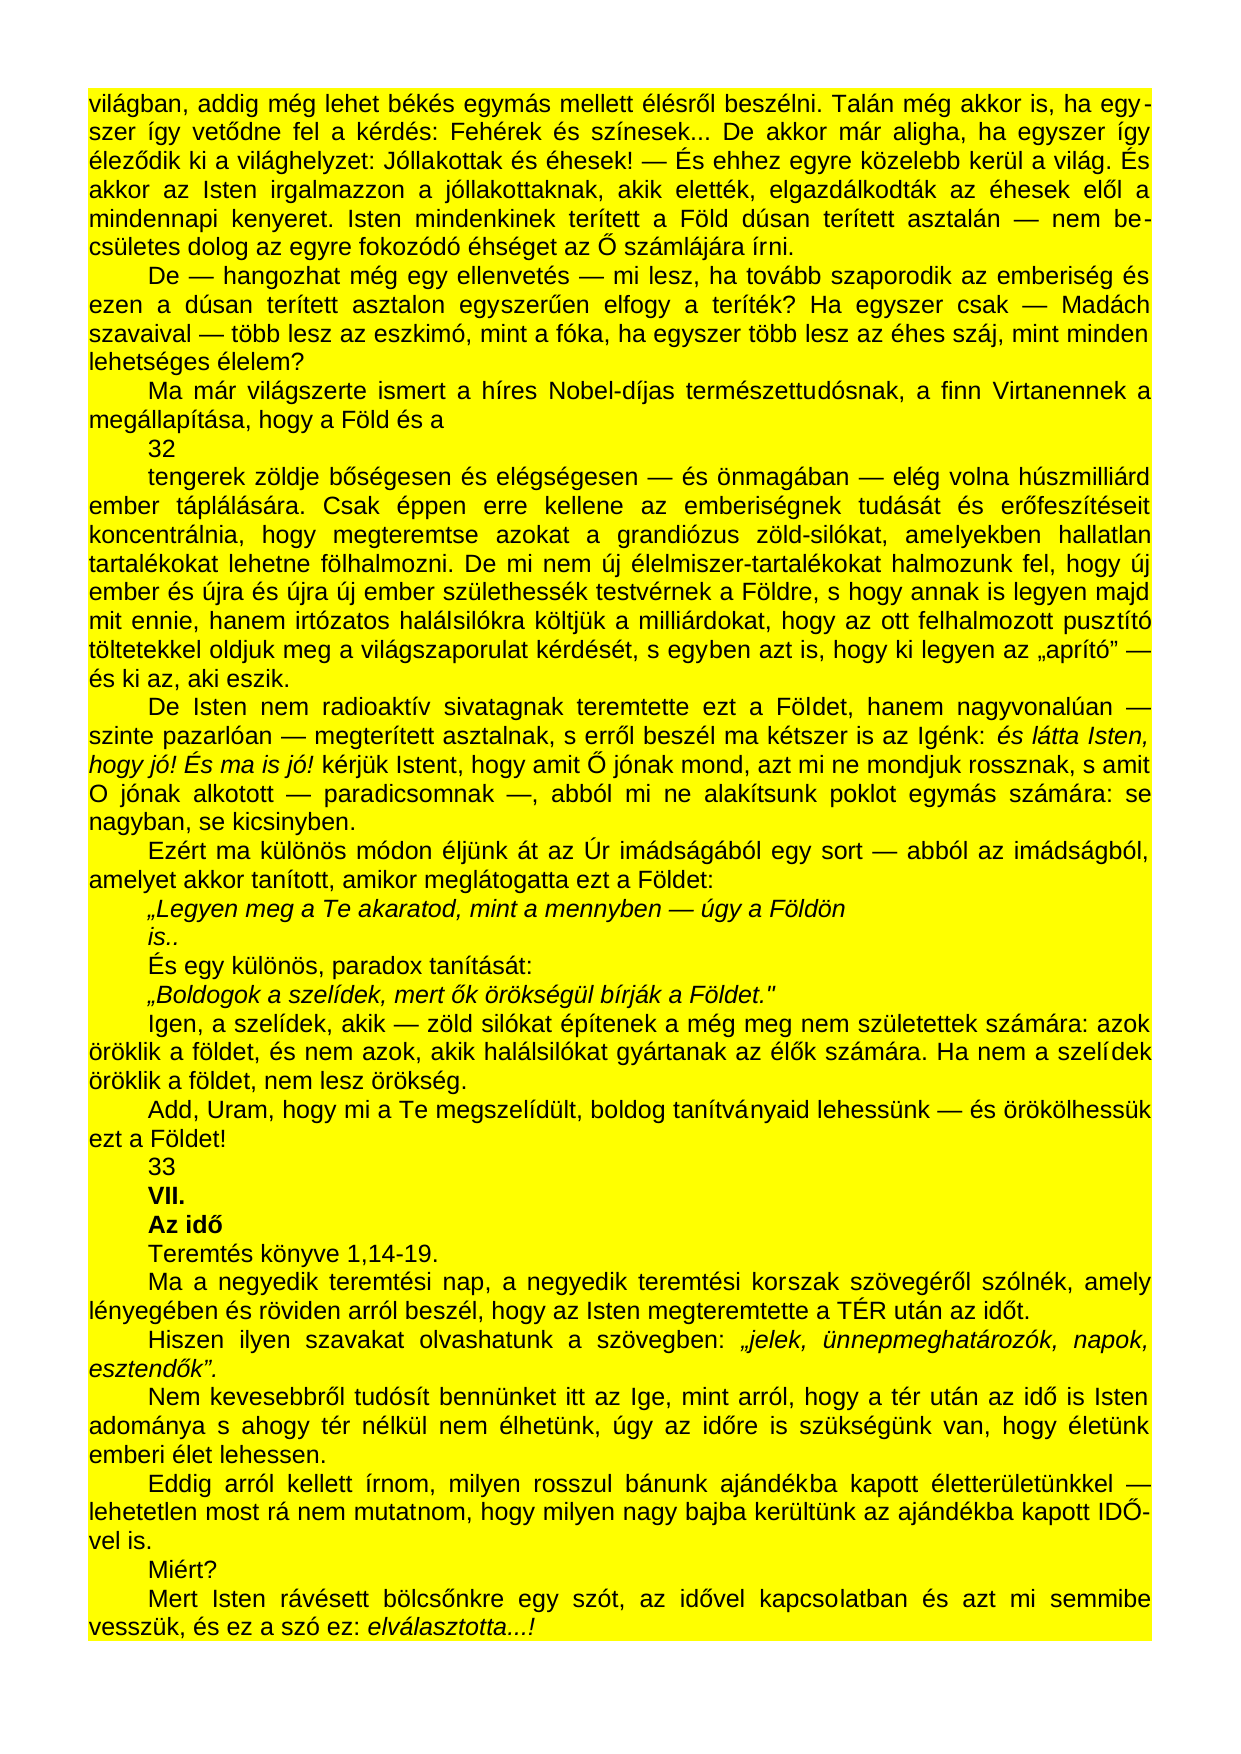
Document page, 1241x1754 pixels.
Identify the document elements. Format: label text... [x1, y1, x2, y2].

text Igen, a szelídek, akik — zöld silókat építenek a még meg nem születettek számára: azok öröklik a földet, és nem azok, akik halálsilókat gyártanak az élők számára. Ha nem a szelí­dek öröklik a földet, nem lesz örökség. [88, 1008, 1152, 1095]
text Ezért ma különös módon éljünk át az Úr imádságából egy sort — abból az imádságból, amelyet akkor tanított, amikor meglátogatta ezt a Földet: [88, 836, 1152, 893]
text Teremtés könyve 1,14-19. [88, 1238, 1152, 1267]
text tengerek zöldje bőségesen és elégségesen — és önmagában — elég volna húszmilliárd ember táplálására. Csak éppen erre kellene az emberiségnek tudását és erőfeszítéseit koncentrál­nia, hogy megteremtse azokat a grandiózus zöld-silókat, ame­lyekben hallatlan tartalékokat lehetne fölhalmozni. De mi nem új élelmiszer-tartalékokat halmozunk fel, hogy új ember és újra és újra új ember születhessék testvérnek a Földre, s hogy annak is legyen majd mit ennie, hanem irtózatos halál­silókra költjük a milliárdokat, hogy az ott felhalmozott pusz­tító töltetekkel oldjuk meg a világszaporulat kérdését, s egy­ben azt is, hogy ki legyen az „aprító” — és ki az, aki eszik. [88, 462, 1152, 692]
text Nem kevesebbről tudósít bennünket itt az Ige, mint arról, hogy a tér után az idő is Isten adománya s ahogy tér nélkül nem élhetünk, úgy az időre is szükségünk van, hogy életünk emberi élet lehessen. [88, 1382, 1152, 1468]
text világban, addig még lehet békés egymás mellett élésről beszélni. Talán még akkor is, ha egy­szer így vetődne fel a kérdés: Fehérek és színesek... De akkor már aligha, ha egyszer így éleződik ki a világhelyzet: Jólla­kottak és éhesek! — És ehhez egyre közelebb kerül a világ. És akkor az Isten irgalmazzon a jóllakottaknak, akik elették, elgazdálkodták az éhesek elől a mindennapi kenyeret. Isten mindenkinek terített a Föld dúsan terített asztalán — nem be­csületes dolog az egyre fokozódó éhséget az Ő számlájára ír­ni. [88, 88, 1152, 261]
text 32 [88, 433, 1152, 462]
text is.. [88, 922, 1152, 951]
text Add, Uram, hogy mi a Te megszelídült, boldog tanítvá­nyaid lehessünk — és örökölhessük ezt a Földet! [88, 1095, 1152, 1152]
text De — hangozhat még egy ellenvetés — mi lesz, ha tovább szaporodik az emberiség és ezen a dúsan terített asztalon egy­szerűen elfogy a teríték? Ha egyszer csak — Madách szavaival — több lesz az eszkimó, mint a fóka, ha egyszer több lesz az éhes száj, mint minden lehetséges élelem? [88, 261, 1152, 376]
text De Isten nem radioaktív sivatagnak teremtette ezt a Föl­det, hanem nagyvonalúan — szinte pazarlóan — megterített asztalnak, s erről beszél ma kétszer is az Igénk: és látta Isten, hogy jó! És ma is jó! kérjük Istent, hogy amit Ő jónak mond, azt mi ne mondjuk rossznak, s amit O jónak alkotott — para­dicsomnak —, abból mi ne alakítsunk poklot egymás számá­ra: se nagyban, se kicsinyben. [88, 692, 1152, 836]
text És egy különös, paradox tanítását: [88, 951, 1152, 980]
text Eddig arról kellett írnom, milyen rosszul bánunk ajándék­ba kapott életterületünkkel — lehetetlen most rá nem mutat­nom, hogy milyen nagy bajba kerültünk az ajándékba kapott IDŐ-vel is. [88, 1468, 1152, 1555]
text 33 [88, 1152, 1152, 1181]
text Mert Isten rávésett bölcsőnkre egy szót, az idővel kapcso­latban és azt mi semmibe vesszük, és ez a szó ez: elválasztot­ta...! [88, 1583, 1152, 1641]
text Miért? [88, 1555, 1152, 1583]
text Ma már világszerte ismert a híres Nobel-díjas természettu­dósnak, a finn Virtanennek a megállapítása, hogy a Föld és a [88, 376, 1152, 433]
text Az idő [88, 1210, 1152, 1238]
text Hiszen ilyen szavakat olvashatunk a szövegben: „jelek, ün­nepmeghatározók, napok, esztendők”. [88, 1325, 1152, 1382]
text „Legyen meg a Te akaratod, mint a mennyben — úgy a Földön [88, 893, 1152, 922]
text VII. [88, 1181, 1152, 1210]
text „Boldogok a szelídek, mert ők örökségül bírják a Földet." [88, 980, 1152, 1008]
text Ma a negyedik teremtési nap, a negyedik teremtési kor­szak szövegéről szólnék, amely lényegében és röviden arról beszél, hogy az Isten megteremtette a TÉR után az időt. [88, 1267, 1152, 1325]
